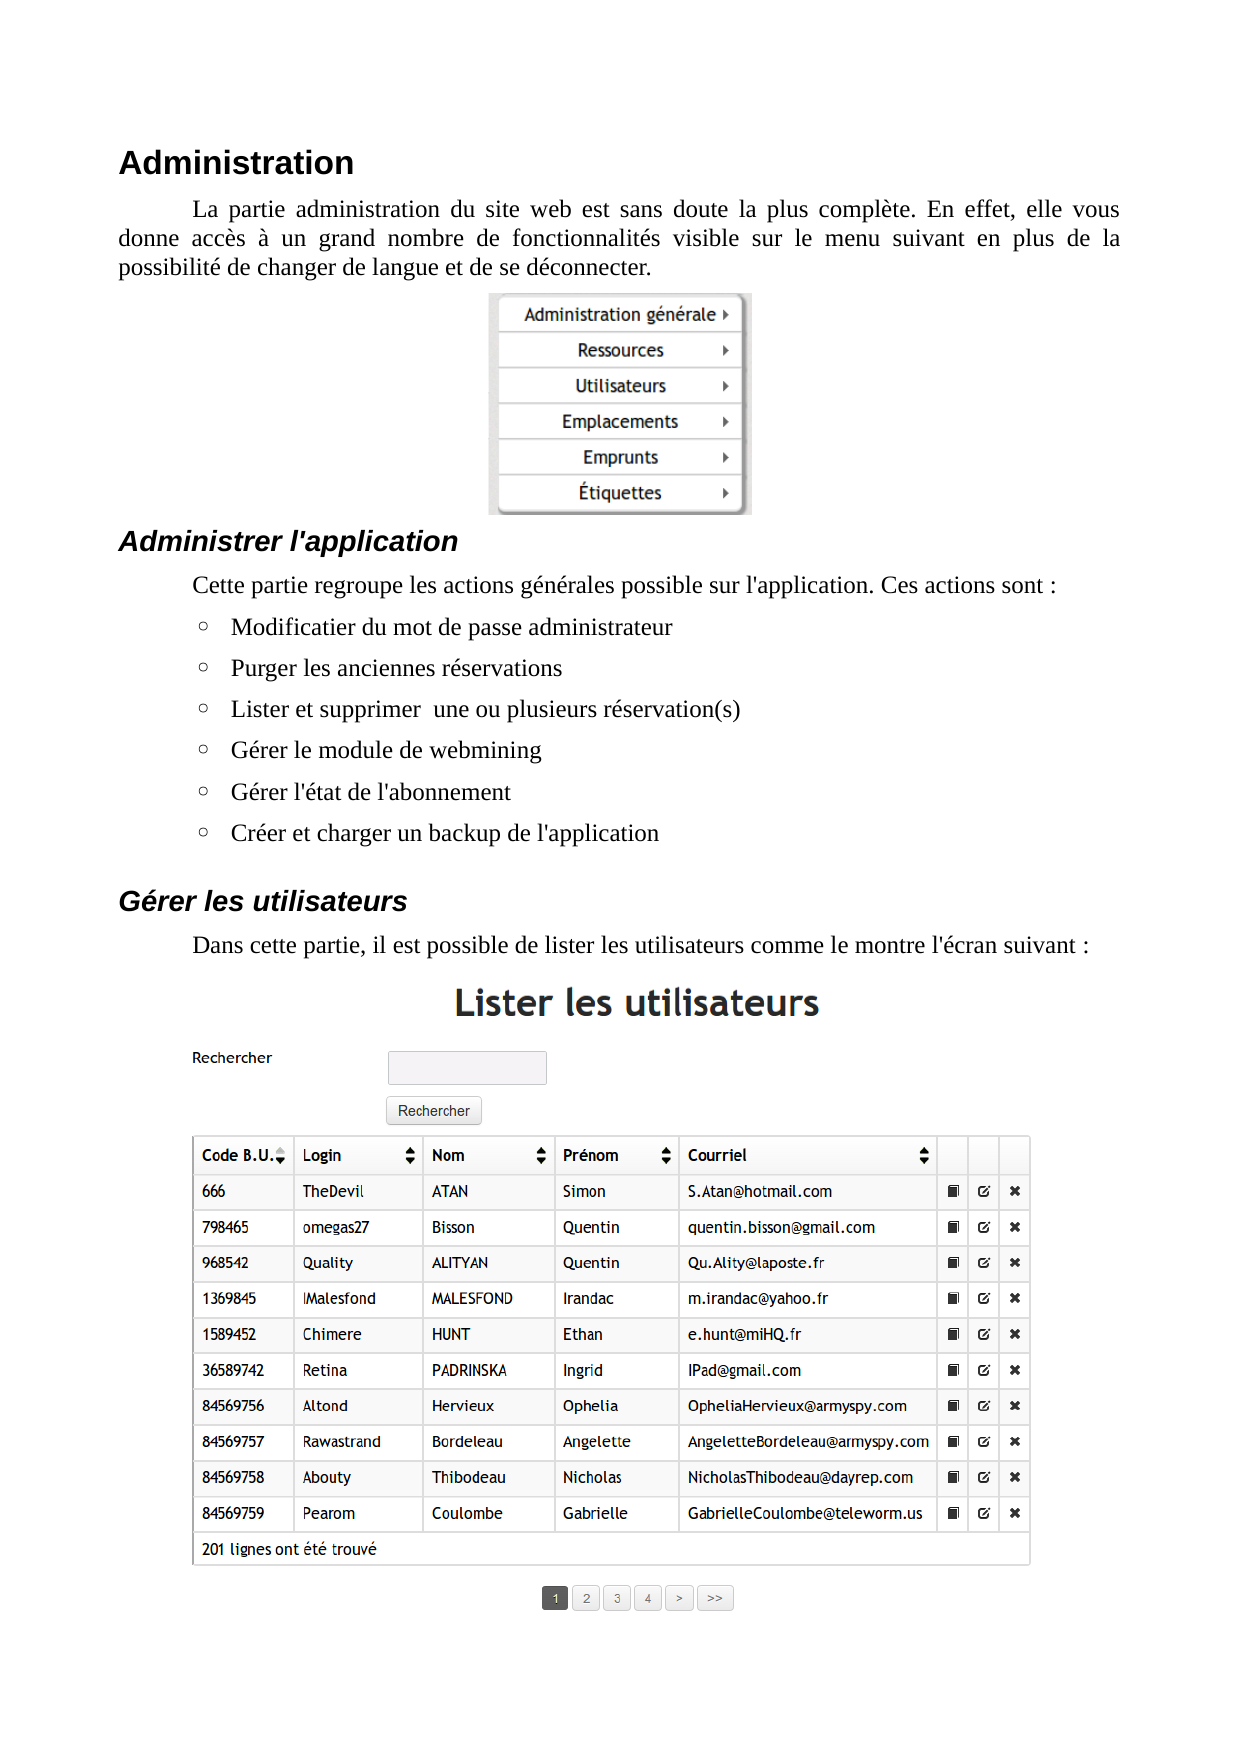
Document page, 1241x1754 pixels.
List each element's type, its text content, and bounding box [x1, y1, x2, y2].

list Créer et charger un backup de l'application [193, 818, 1122, 847]
subtitle Administrer l'application [118, 524, 1122, 558]
picture [161, 971, 1079, 1614]
list Gérer l'état de l'abonnement [193, 777, 1122, 805]
picture [488, 293, 752, 515]
subtitle Administration [118, 143, 1122, 182]
list Purger les anciennes réservations [193, 653, 1122, 682]
subtitle Gérer les utilisateurs [118, 884, 1122, 918]
list Lister et supprimer une ou plusieurs réservation(s) [193, 694, 1122, 723]
text La partie administration du site web est sans doute la plus complète. En effet, elle vous donne accès à un grand nombre de fonctionnalités visible sur le menu suivant en plus de la possibilité de changer de langue et de se déconnecter. [118, 194, 1122, 281]
list Modificatier du mot de passe administrateur [193, 612, 1122, 640]
list Gérer le module de webmining [193, 735, 1122, 764]
text Dans cette partie, il est possible de lister les utilisateurs comme le montre l'écran suivant : [118, 930, 1122, 959]
text Cette partie regroupe les actions générales possible sur l'application. Ces actions sont : [118, 570, 1122, 599]
